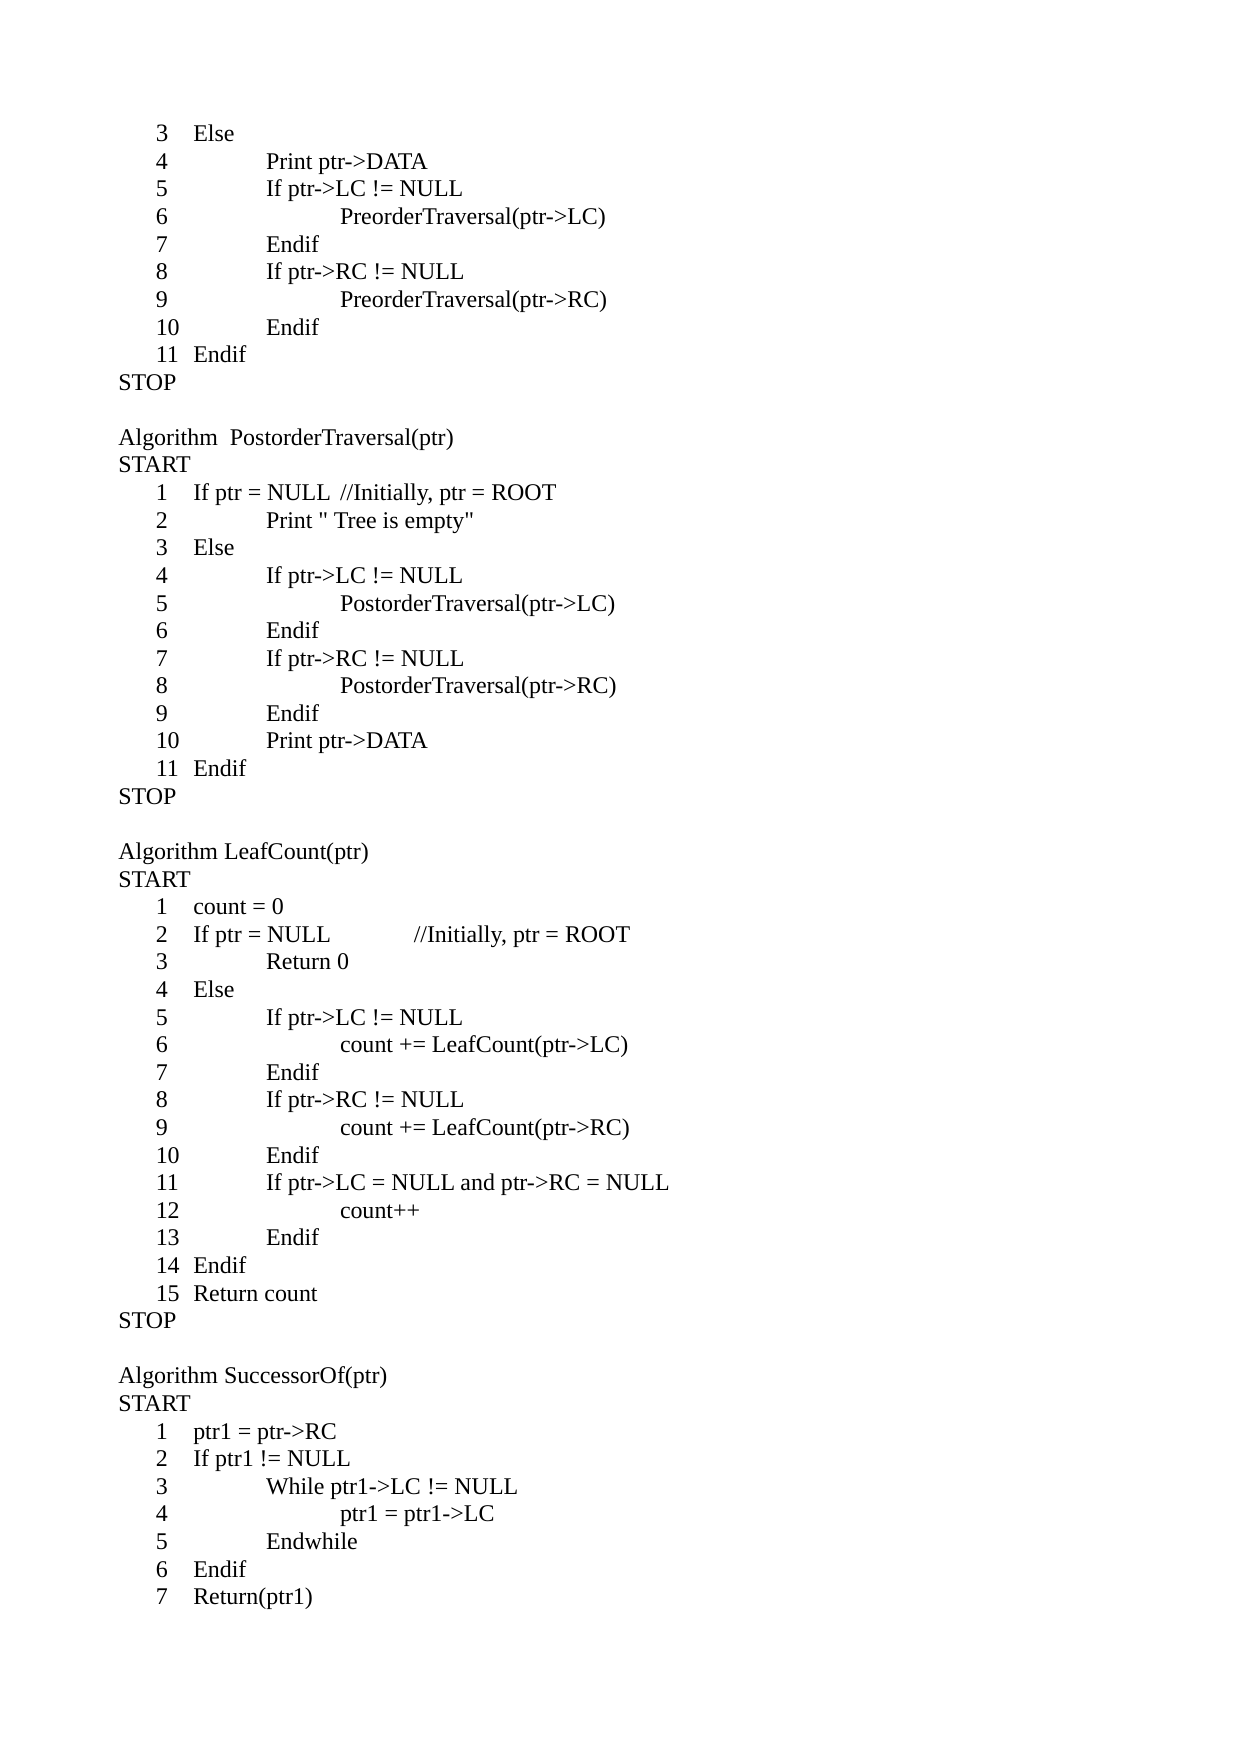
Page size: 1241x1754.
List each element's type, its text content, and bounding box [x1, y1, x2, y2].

list If ptr->RC != NULL [156, 644, 1122, 671]
text Algorithm SuccessorOf(ptr) [118, 1361, 1122, 1389]
list Endif [156, 312, 1122, 340]
list If ptr1 != NULL [156, 1444, 1122, 1472]
text START [118, 864, 1122, 892]
list Else [156, 975, 1122, 1003]
list ptr1 = ptr1->LC [156, 1499, 1122, 1527]
list count += LeafCount(ptr->RC) [156, 1113, 1122, 1141]
list If ptr->LC != NULL [156, 1003, 1122, 1030]
text STOP [118, 368, 1122, 395]
list If ptr->RC != NULL [156, 257, 1122, 285]
list count++ [156, 1196, 1122, 1223]
list Endif [156, 754, 1122, 782]
text STOP [118, 1306, 1122, 1334]
list PostorderTraversal(ptr->RC) [156, 671, 1122, 699]
list Endif [156, 1555, 1122, 1582]
list Endif [156, 1223, 1122, 1251]
list If ptr->LC = NULL and ptr->RC = NULL [156, 1168, 1122, 1196]
list Print " Tree is empty" [156, 506, 1122, 533]
list If ptr->LC != NULL [156, 561, 1122, 588]
text Algorithm LeafCount(ptr) [118, 837, 1122, 864]
list Return(ptr1) [156, 1582, 1122, 1610]
list Endwhile [156, 1527, 1122, 1555]
list PreorderTraversal(ptr->RC) [156, 285, 1122, 312]
list Return count [156, 1279, 1122, 1306]
list Endif [156, 699, 1122, 727]
list If ptr = NULL //Initially, ptr = ROOT [156, 920, 1122, 947]
list If ptr->LC != NULL [156, 174, 1122, 202]
list If ptr->RC != NULL [156, 1085, 1122, 1113]
list count = 0 [156, 892, 1122, 920]
list Endif [156, 616, 1122, 644]
list Return 0 [156, 947, 1122, 975]
list While ptr1->LC != NULL [156, 1472, 1122, 1499]
list Print ptr->DATA [156, 147, 1122, 174]
list Endif [156, 1058, 1122, 1085]
text STOP [118, 782, 1122, 809]
list count += LeafCount(ptr->LC) [156, 1030, 1122, 1058]
list ptr1 = ptr->RC [156, 1417, 1122, 1444]
list Endif [156, 1141, 1122, 1168]
list Endif [156, 1251, 1122, 1279]
text START [118, 1389, 1122, 1417]
list If ptr = NULL //Initially, ptr = ROOT [156, 478, 1122, 506]
list PreorderTraversal(ptr->LC) [156, 202, 1122, 230]
list Else [156, 118, 1122, 147]
list Else [156, 533, 1122, 561]
list Print ptr->DATA [156, 727, 1122, 754]
text START [118, 451, 1122, 478]
text Algorithm PostorderTraversal(ptr) [118, 423, 1122, 451]
list PostorderTraversal(ptr->LC) [156, 588, 1122, 616]
list Endif [156, 230, 1122, 257]
list Endif [156, 340, 1122, 368]
